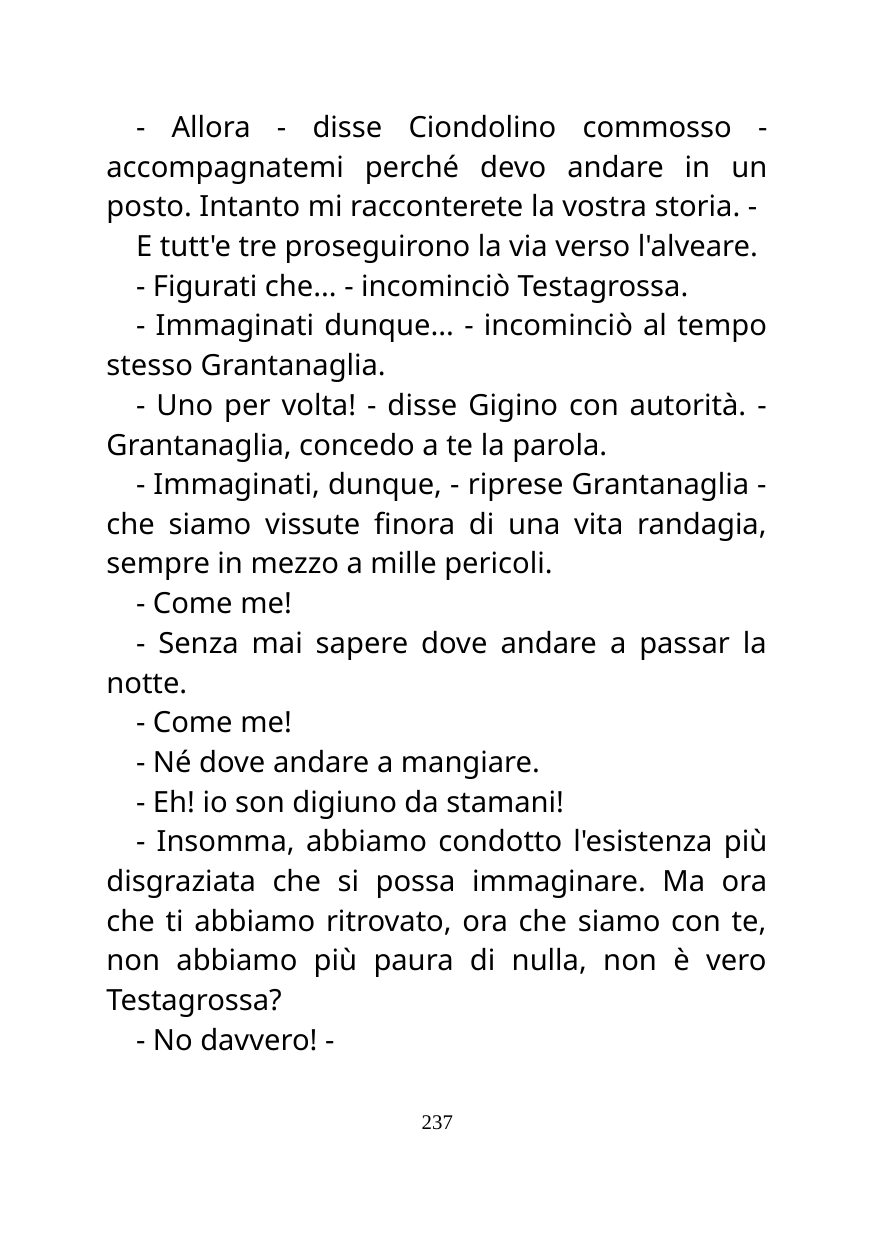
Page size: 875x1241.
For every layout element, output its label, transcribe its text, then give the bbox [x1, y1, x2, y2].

text - Immaginati dunque... - incominciò al tempo stesso Grantanaglia. [106, 305, 768, 384]
text - Eh! io son digiuno da stamani! [106, 781, 768, 821]
text - Immaginati, dunque, - riprese Grantanaglia - che siamo vissute finora di una vita randagia, sempre in mezzo a mille pericoli. [106, 463, 768, 582]
text - Senza mai sapere dove andare a passar la notte. [106, 622, 768, 702]
text - Né dove andare a mangiare. [106, 741, 768, 781]
text - Insomma, abbiamo condotto l'esistenza più disgraziata che si possa immaginare. Ma ora che ti abbiamo ritrovato, ora che siamo con te, non abbiamo più paura di nulla, non è vero Testagrossa? [106, 821, 768, 1019]
text E tutt'e tre proseguirono la via verso l'alveare. [106, 225, 768, 265]
text - Allora - disse Ciondolino commosso - accompagnatemi perché devo andare in un posto. Intanto mi racconterete la vostra storia. - [106, 106, 768, 225]
text - Come me! [106, 702, 768, 741]
text - Come me! [106, 582, 768, 622]
text - Uno per volta! - disse Gigino con autorità. - Grantanaglia, concedo a te la parola. [106, 384, 768, 463]
text - No davvero! - [106, 1019, 768, 1059]
text - Figurati che... - incominciò Testagrossa. [106, 265, 768, 305]
